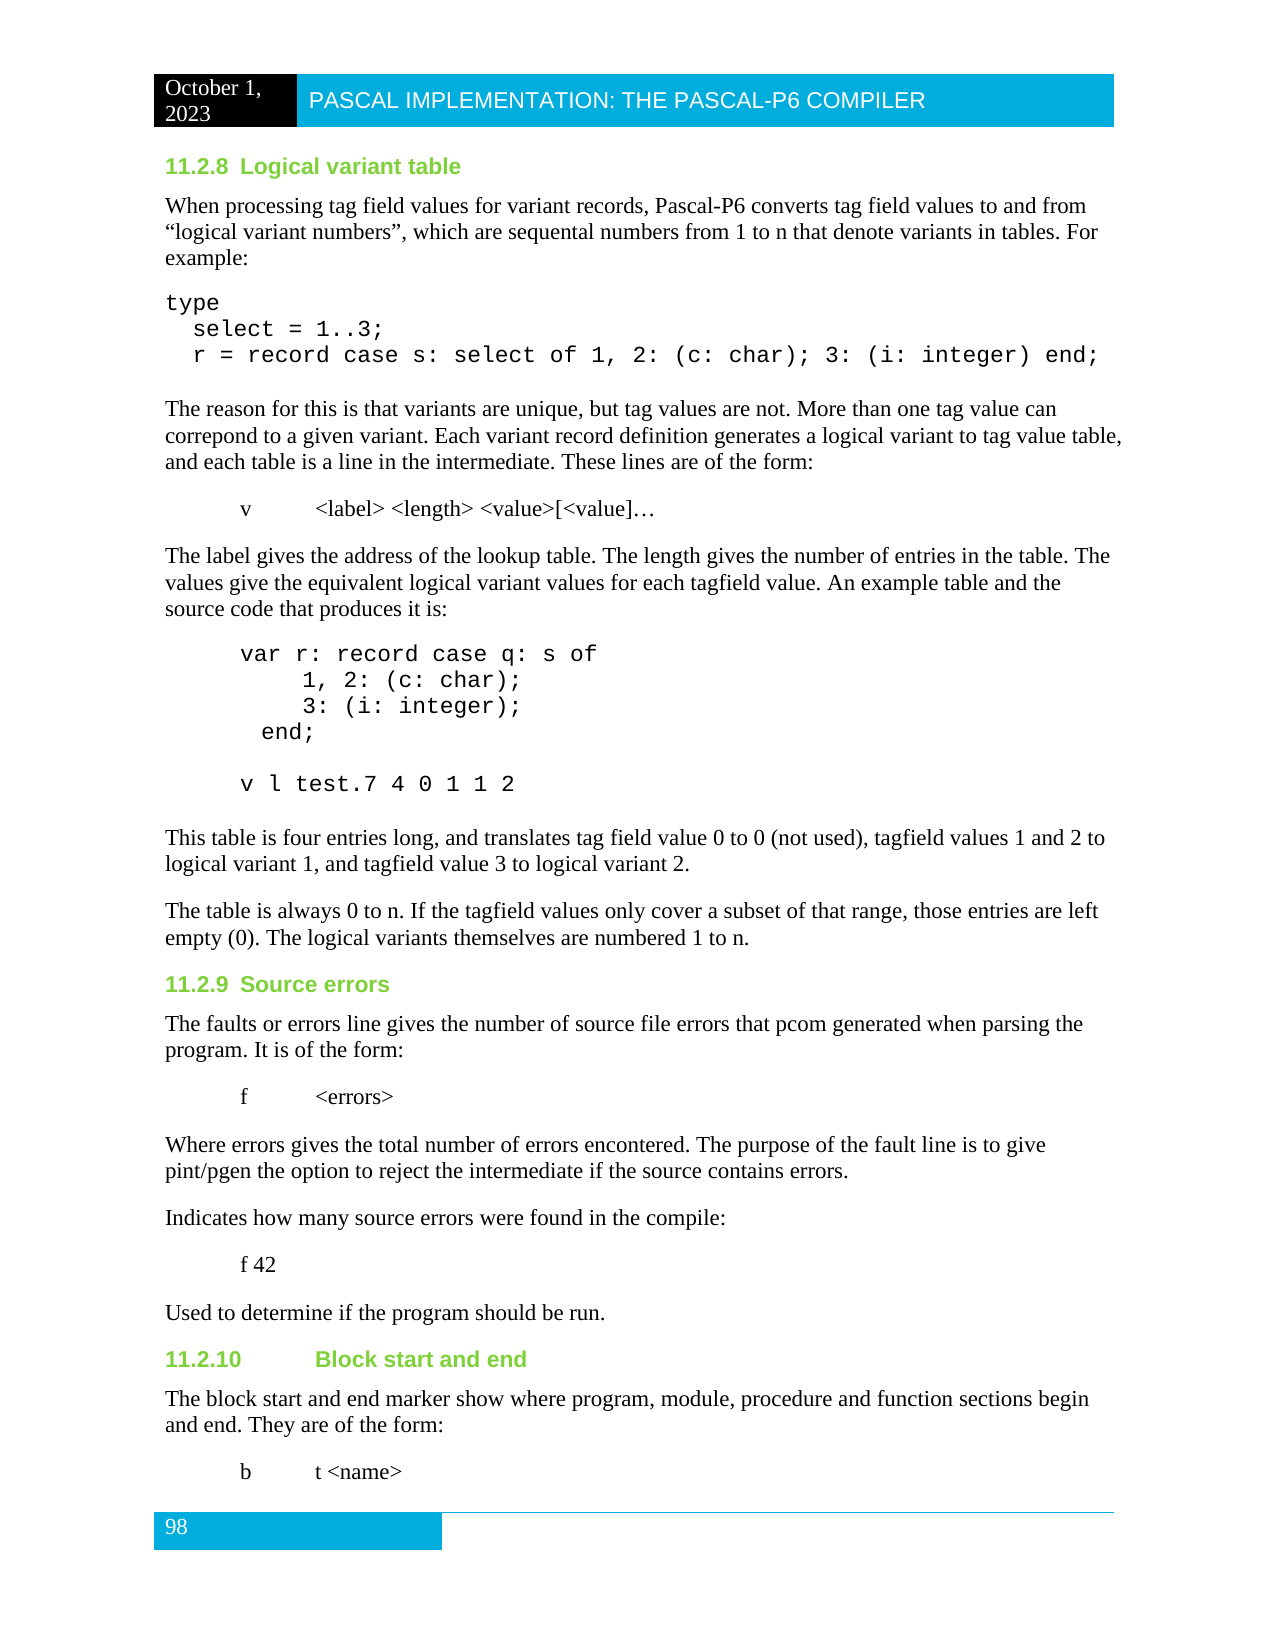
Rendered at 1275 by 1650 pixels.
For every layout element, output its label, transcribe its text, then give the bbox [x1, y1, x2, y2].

text r = record case s: select of 1, 2: (c: char); 3: (i: integer) end; [165, 343, 1125, 369]
text The label gives the address of the lookup table. The length gives the number of entries in the table. The values give the equivalent logical variant values for each tagfield value. An example table and the source code that produces it is: [165, 542, 1125, 622]
text This table is four entries long, and translates tag field value 0 to 0 (not used), tagfield values 1 and 2 to logical variant 1, and tagfield value 3 to logical variant 2. [165, 824, 1125, 877]
text type [165, 292, 1125, 318]
subtitle Block start and end [165, 1346, 1125, 1372]
text When processing tag field values for variant records, Pascal-P6 converts tag field values to and from “logical variant numbers”, which are sequental numbers from 1 to n that denote variants in tables. For example: [165, 192, 1125, 271]
text f 42 [165, 1251, 1125, 1278]
text 1, 2: (c: char); [165, 668, 1125, 694]
text v l test.7 4 0 1 1 2 [165, 772, 1125, 798]
text The table is always 0 to n. If the tagfield values only cover a subset of that range, those entries are left empty (0). The logical variants themselves are numbered 1 to n. [165, 897, 1125, 950]
text Where errors gives the total number of errors encontered. The purpose of the fault line is to give pint/pgen the option to reject the intermediate if the source contains errors. [165, 1131, 1125, 1183]
text The reason for this is that variants are unique, but tag values are not. More than one tag value can correpond to a given variant. Each variant record definition generates a logical variant to tag value table, and each table is a line in the intermediate. These lines are of the form: [165, 395, 1125, 474]
text Used to determine if the program should be run. [165, 1298, 1125, 1325]
text f <errors> [165, 1083, 1125, 1110]
text The faults or errors line gives the number of source file errors that pcom generated when parsing the program. It is of the form: [165, 1010, 1125, 1063]
subtitle Source errors [165, 971, 1125, 997]
text The block start and end marker show where program, module, procedure and function sections begin and end. They are of the form: [165, 1384, 1125, 1437]
text 3: (i: integer); [165, 694, 1125, 720]
text v <label> <length> <value>[<value]… [165, 495, 1125, 522]
text b t <name> [165, 1458, 1125, 1484]
subtitle Logical variant table [165, 153, 1125, 179]
text select = 1..3; [165, 318, 1125, 343]
text var r: record case q: s of [165, 642, 1125, 668]
text end; [165, 720, 1125, 746]
text Indicates how many source errors were found in the compile: [165, 1204, 1125, 1231]
